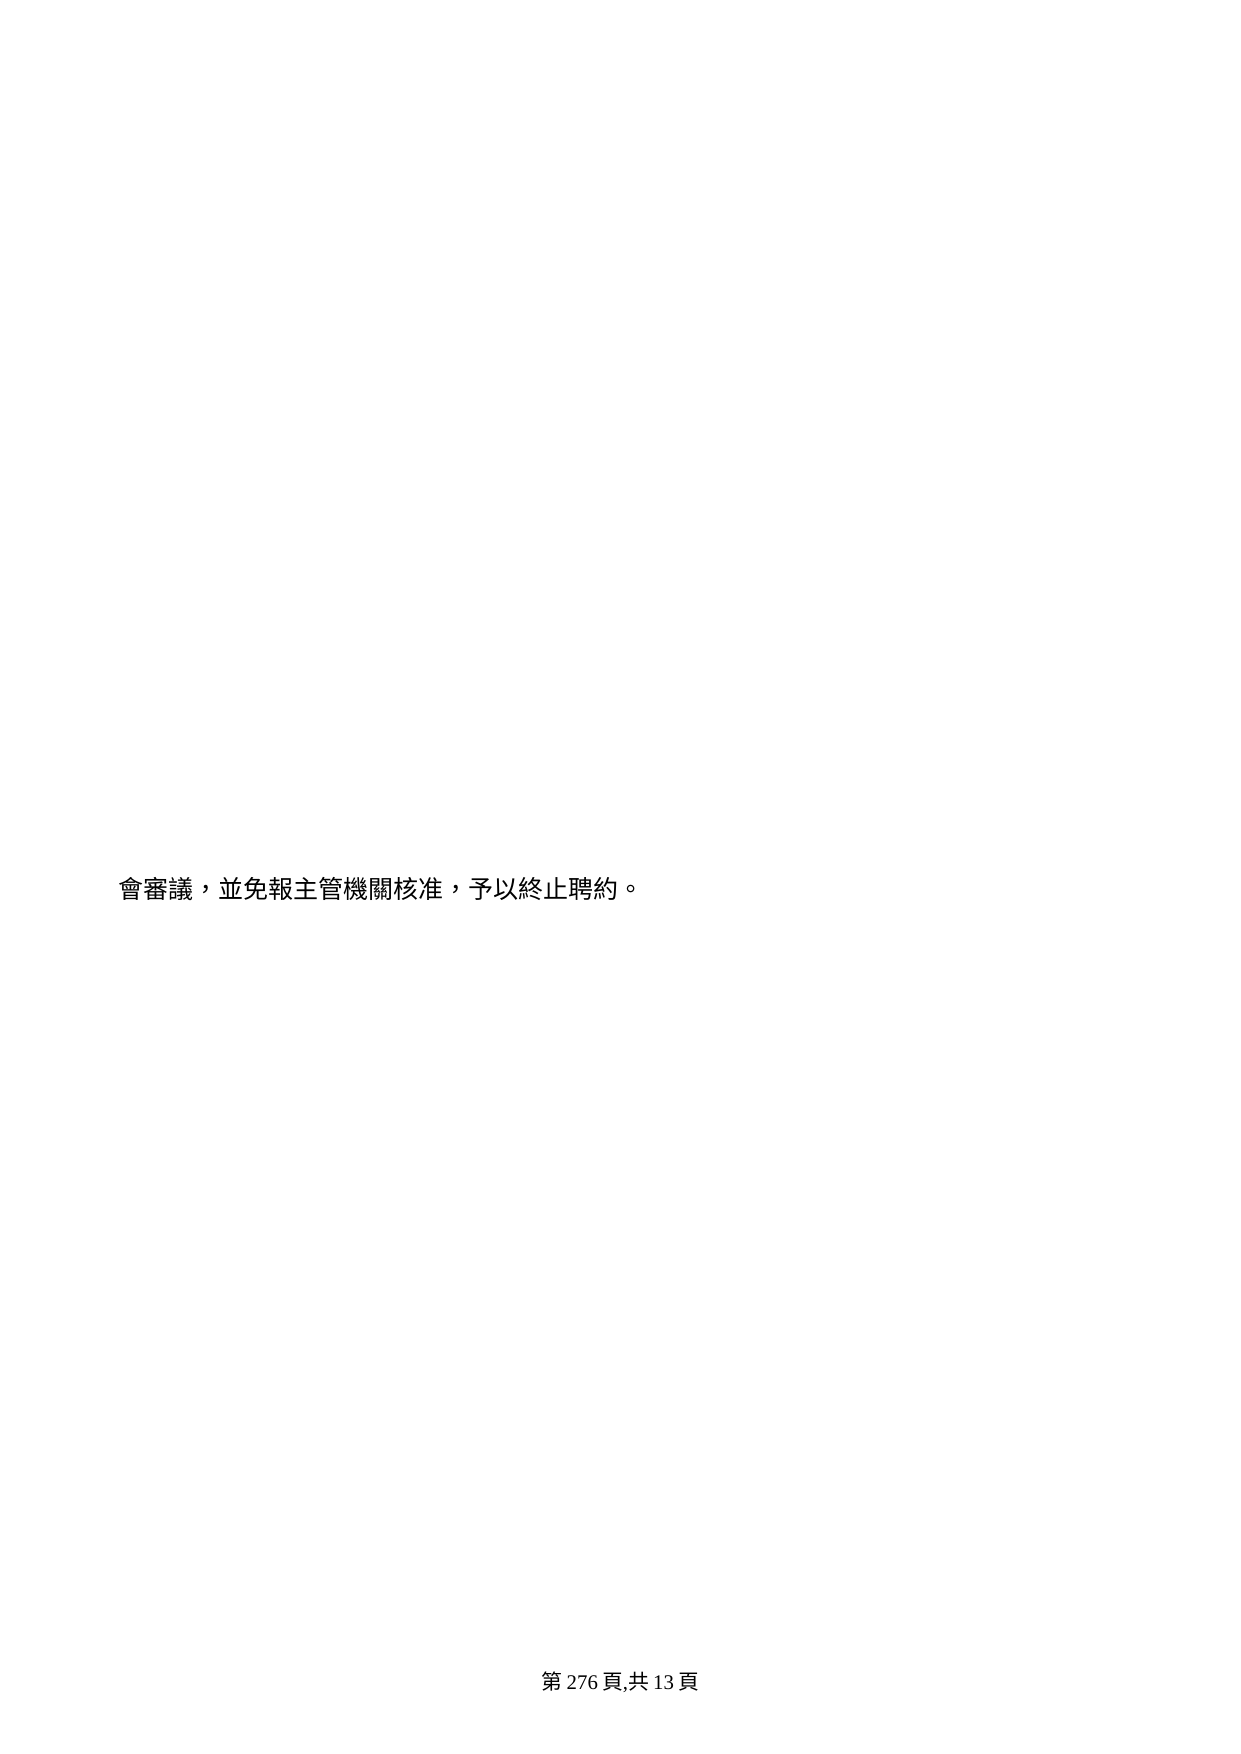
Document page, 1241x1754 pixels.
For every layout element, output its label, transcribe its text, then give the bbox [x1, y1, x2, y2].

text 會審議，並免報主管機關核准，予以終止聘約。 [118, 846, 1122, 908]
